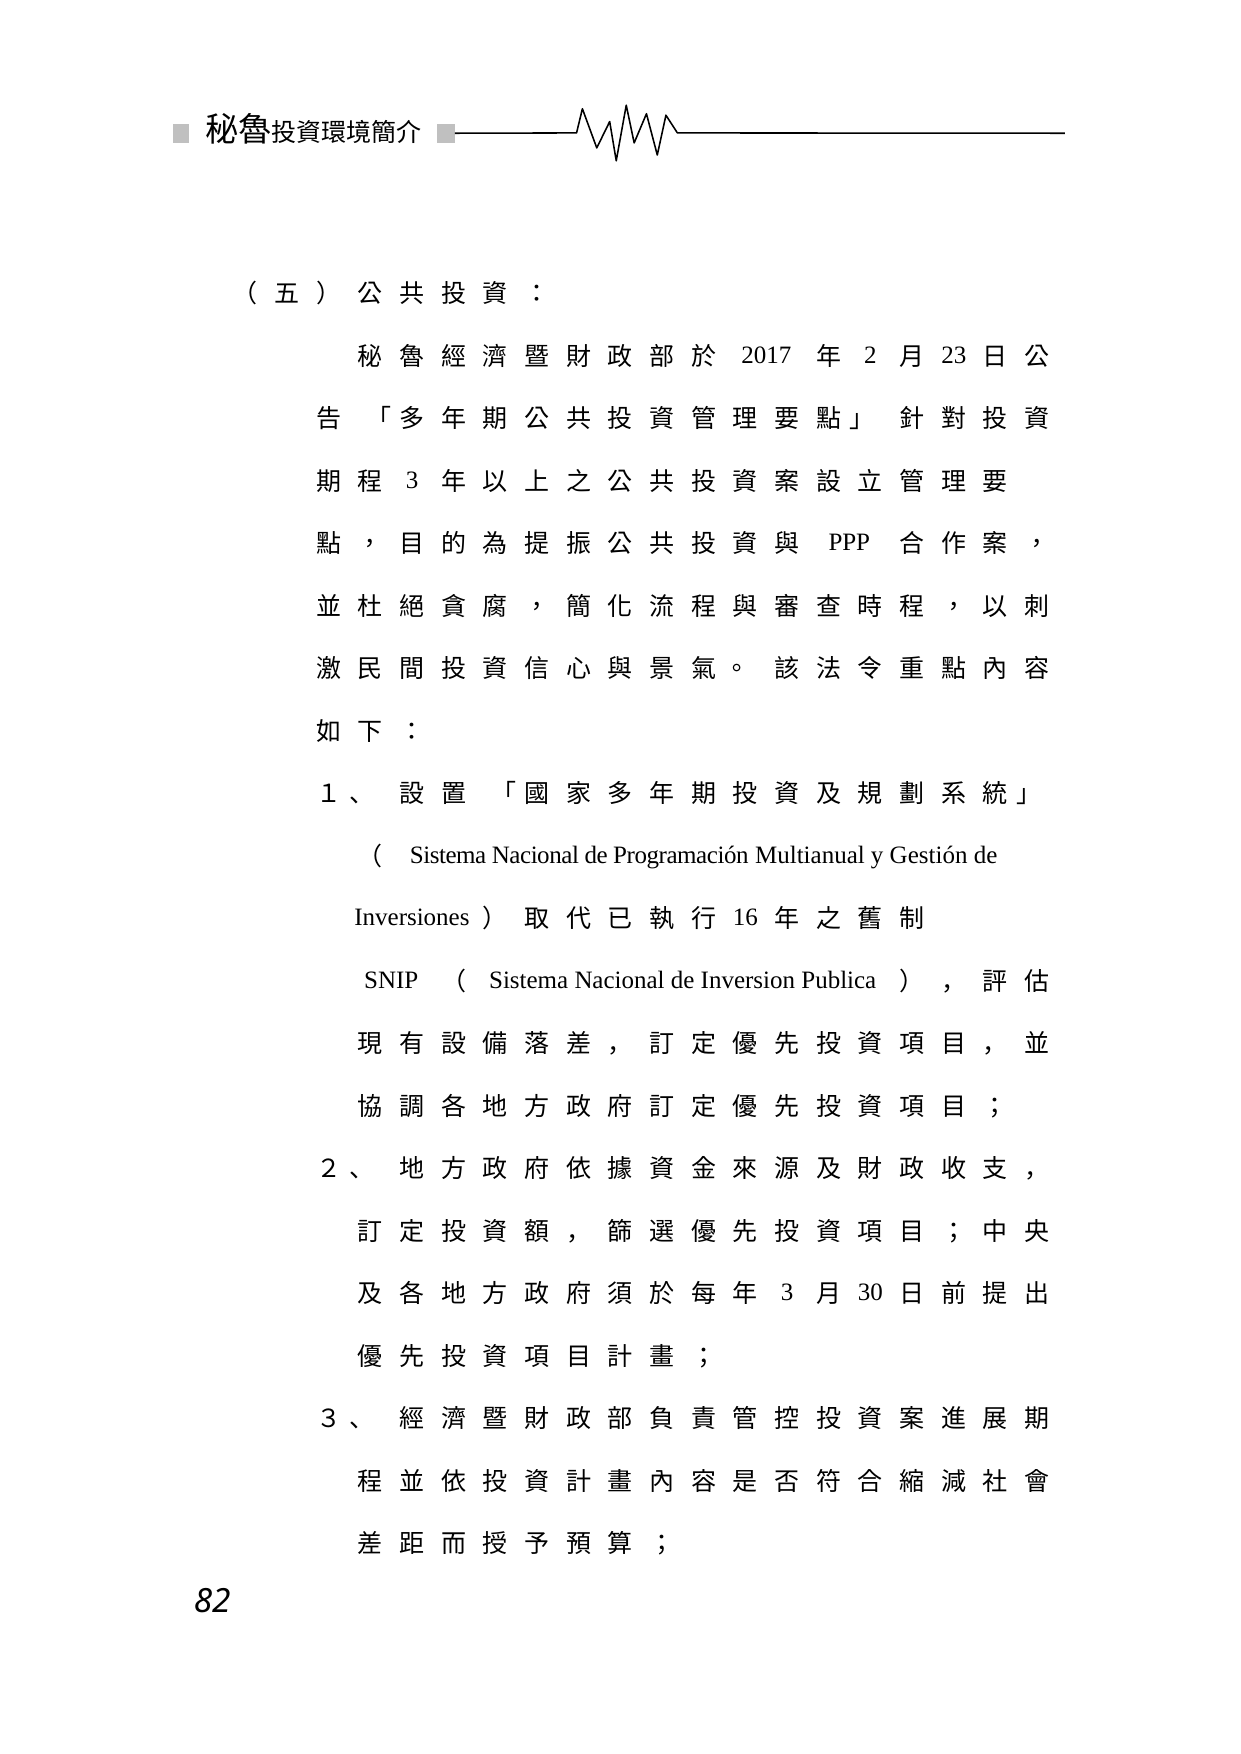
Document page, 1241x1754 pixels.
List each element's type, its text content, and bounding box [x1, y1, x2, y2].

text １、設置「國家多年期投資及規劃系統」（Sistema Nacional de Programación Multianual y Gestión de Inversiones）取代已執行16年之舊制SNIP（Sistema Nacional de Inversion Publica），評估現有設備落差，訂定優先投資項目，並協調各地方政府訂定優先投資項目； [281, 750, 1058, 1125]
text （五）公共投資： [207, 250, 1058, 313]
text ２、地方政府依據資金來源及財政收支，訂定投資額，篩選優先投資項目；中央及各地方政府須於每年3月30日前提出優先投資項目計畫； [281, 1125, 1058, 1375]
text 秘魯經濟暨財政部於2017年2月23日公告「多年期公共投資管理要點」針對投資期程3年以上之公共投資案設立管理要點，目的為提振公共投資與PPP合作案，並杜絕貪腐，簡化流程與審查時程，以刺激民間投資信心與景氣。該法令重點內容如下： [281, 313, 1058, 750]
text ３、經濟暨財政部負責管控投資案進展期程並依投資計畫內容是否符合縮減社會差距而授予預算； [281, 1375, 1058, 1563]
